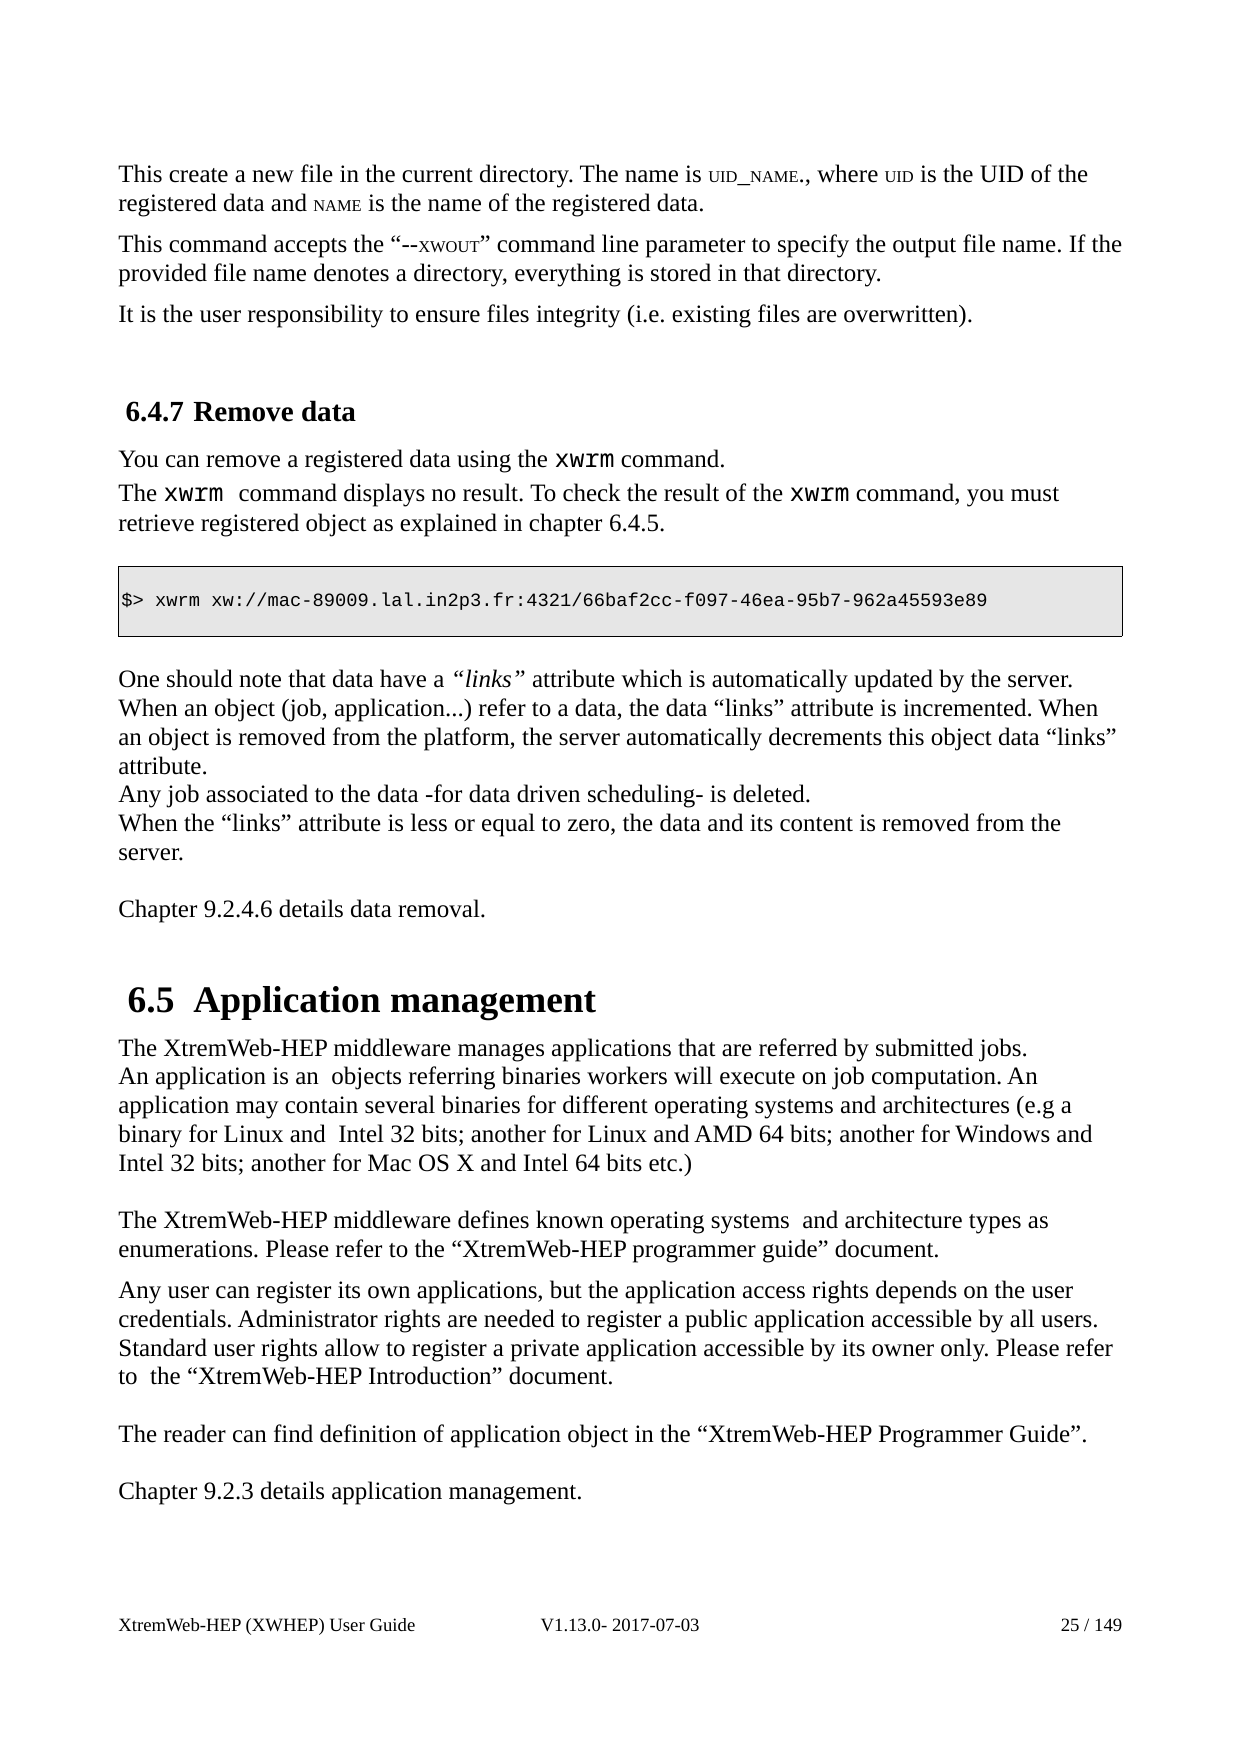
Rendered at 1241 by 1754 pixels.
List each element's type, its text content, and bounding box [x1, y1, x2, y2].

text One should note that data have a “links” attribute which is automatically updated by the server. When an object (job, application...) refer to a data, the data “links” attribute is incremented. When an object is removed from the platform, the server automatically decrements this object data “links” attribute. [118, 664, 1122, 779]
text Chapter 9.2.3 details application management. [118, 1476, 1122, 1505]
subtitle Application management [118, 977, 1122, 1020]
subtitle Remove data [118, 394, 1122, 428]
text The XtremWeb-HEP middleware defines known operating systems and architecture types as enumerations. Please refer to the “XtremWeb-HEP programmer guide” document. [118, 1205, 1122, 1263]
text The xwrm command displays no result. To check the result of the xwrm command, you must retrieve registered object as explained in chapter 6.4.5. [118, 474, 1122, 537]
text An application is an objects referring binaries workers will execute on job computation. An application may contain several binaries for different operating systems and architectures (e.g a binary for Linux and Intel 32 bits; another for Linux and AMD 64 bits; another for Windows and Intel 32 bits; another for Mac OS X and Intel 64 bits etc.) [118, 1061, 1122, 1176]
text Any job associated to the data -for data driven scheduling- is deleted. [118, 779, 1122, 808]
text When the “links” attribute is less or equal to zero, the data and its content is removed from the server. [118, 808, 1122, 866]
text The XtremWeb-HEP middleware manages applications that are referred by submitted jobs. [118, 1033, 1122, 1061]
text This create a new file in the current directory. The name is uid_name., where uid is the UID of the registered data and name is the name of the registered data. [118, 159, 1122, 217]
text Chapter 9.2.4.6 details data removal. [118, 894, 1122, 923]
text It is the user responsibility to ensure files integrity (i.e. existing files are overwritten). [118, 299, 1122, 328]
text You can remove a registered data using the xwrm command. [118, 440, 1122, 474]
text This command accepts the “--xwout” command line parameter to specify the output file name. If the provided file name denotes a directory, everything is stored in that directory. [118, 229, 1122, 287]
text Any user can register its own applications, but the application access rights depends on the user credentials. Administrator rights are needed to register a public application accessible by all users. Standard user rights allow to register a private application accessible by its owner only. Please refer to the “XtremWeb-HEP Introduction” document. [118, 1275, 1122, 1390]
text The reader can find definition of application object in the “XtremWeb-HEP Programmer Guide”. [118, 1419, 1122, 1448]
text $> xwrm xw://mac-89009.lal.in2p3.fr:4321/66baf2cc-f097-46ea-95b7-962a45593e89 [119, 587, 1122, 608]
